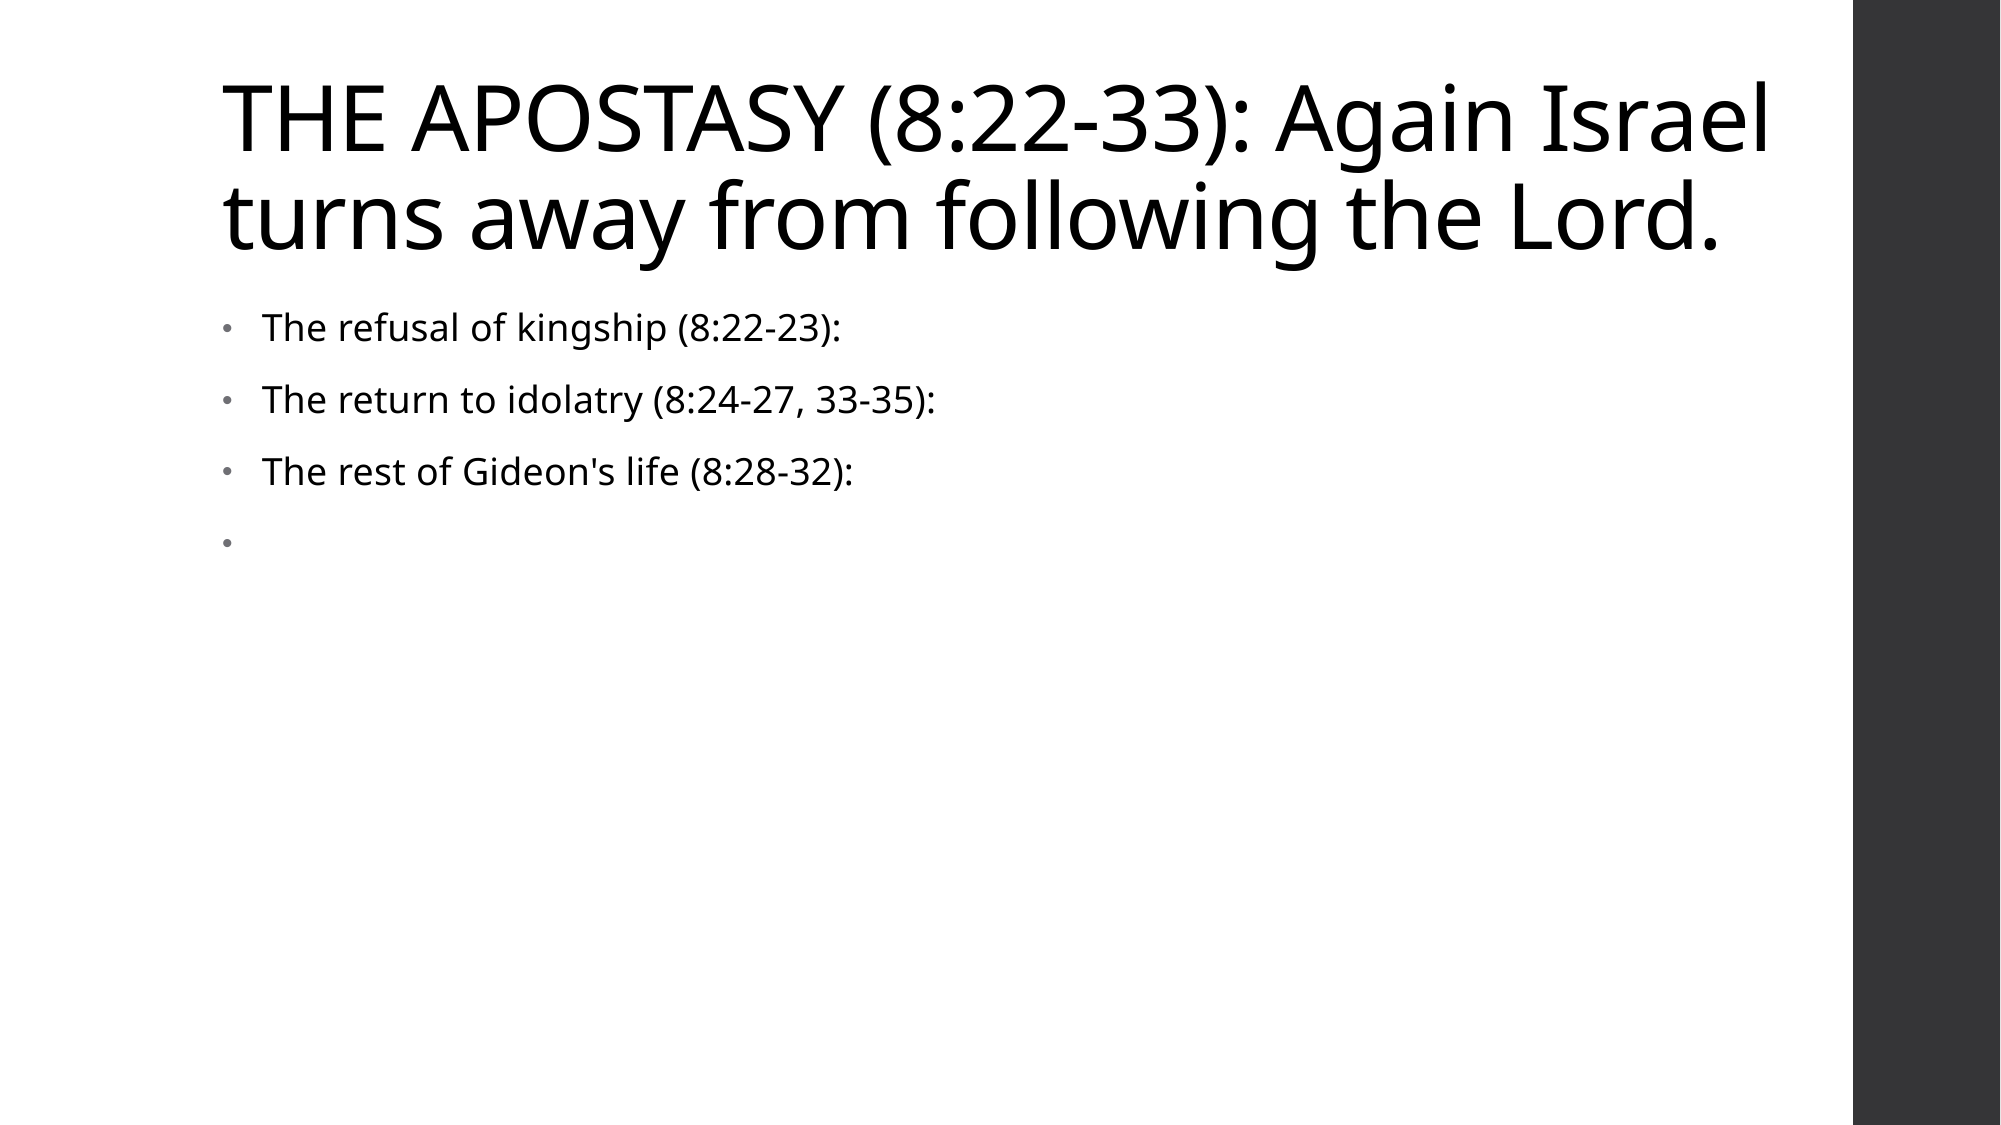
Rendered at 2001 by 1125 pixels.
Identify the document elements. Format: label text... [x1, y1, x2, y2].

list The refusal of kingship (8:22-23): The return to idolatry (8:24-27, 33-35): The rest of Gideon's life (8:28-32): [206, 299, 1617, 1014]
title THE APOSTASY (8:22-33): Again Israel turns away from following the Lord. [206, 60, 1797, 278]
